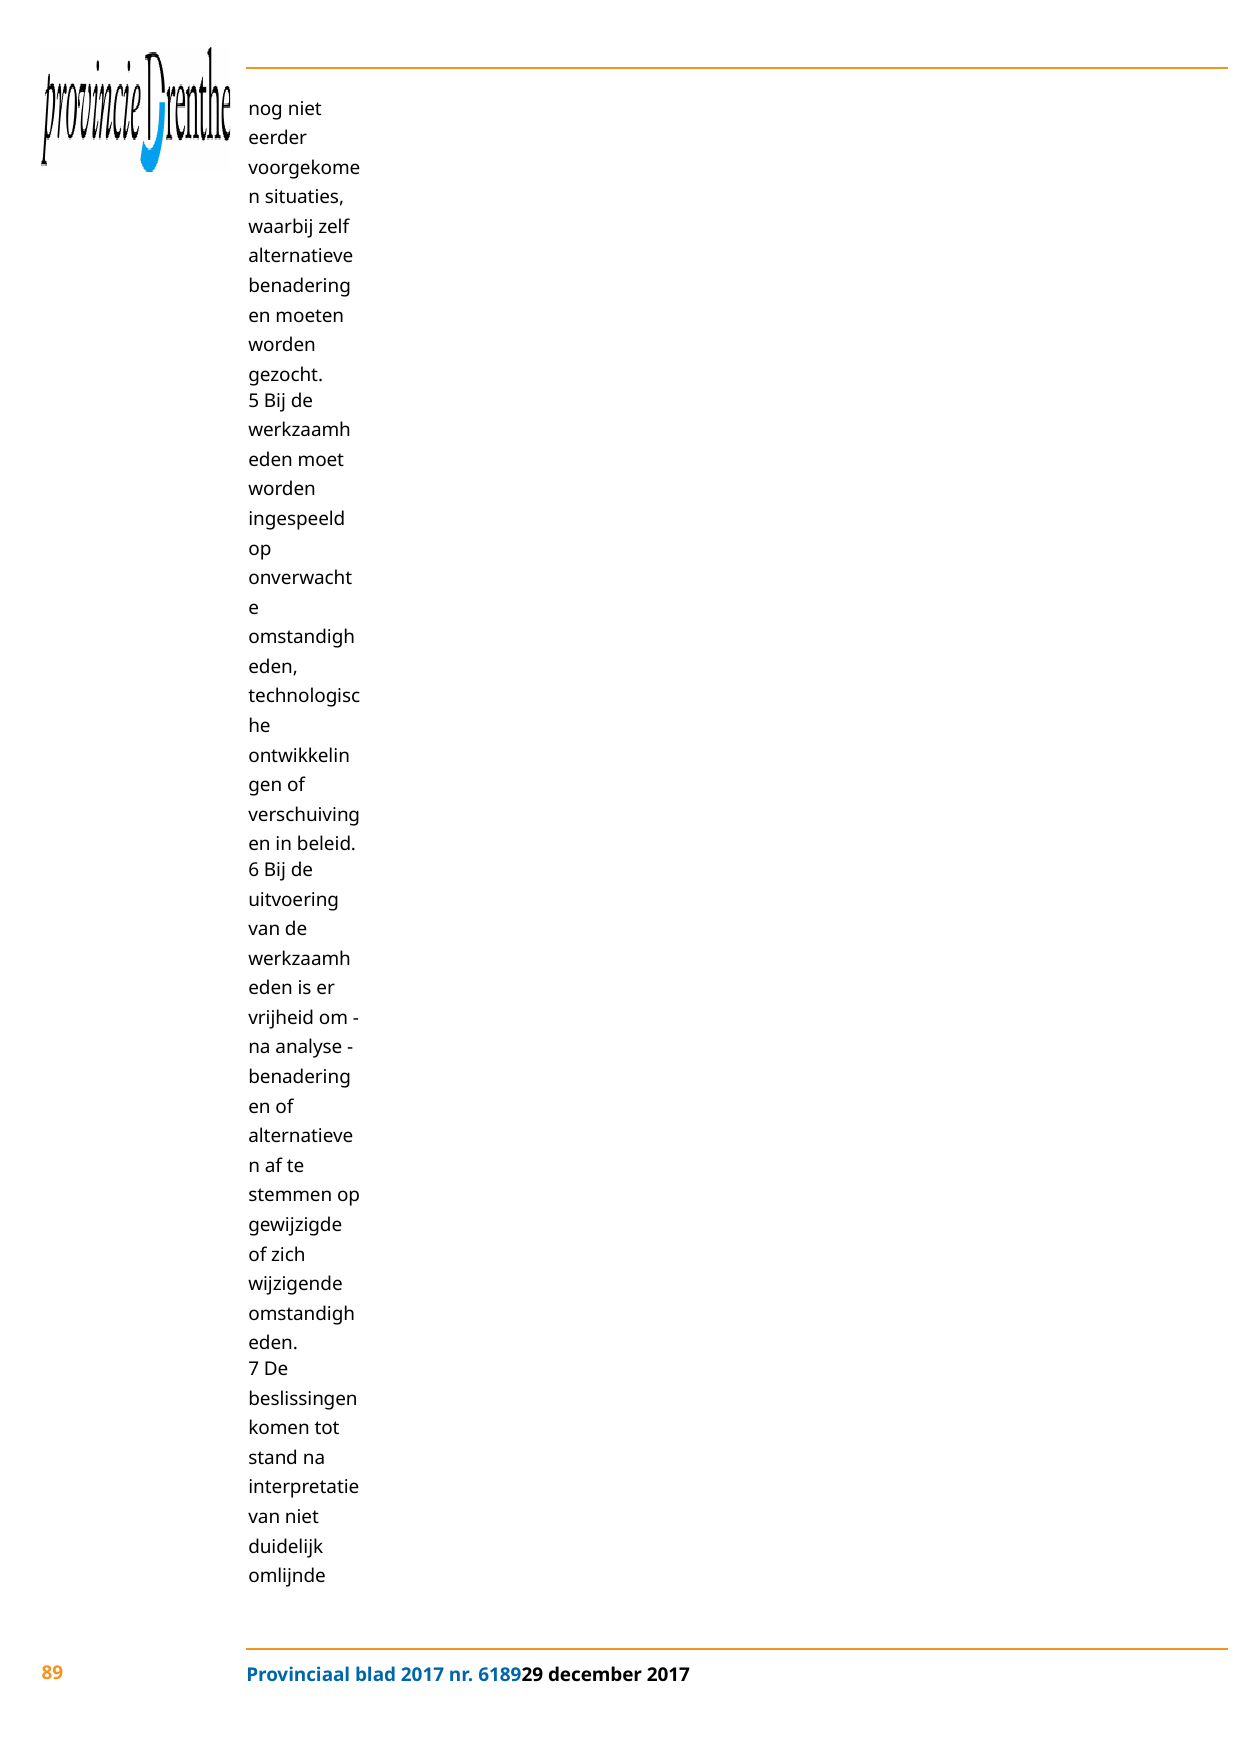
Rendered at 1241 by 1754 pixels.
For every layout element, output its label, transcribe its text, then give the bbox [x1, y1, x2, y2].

table_cell [474, 387, 587, 856]
table_cell [926, 95, 1038, 387]
table_cell [926, 387, 1038, 856]
table_cell [813, 95, 926, 387]
table_cell [1039, 95, 1152, 387]
table_cell [361, 856, 474, 1355]
table_cell [813, 387, 926, 856]
table_cell [926, 1355, 1038, 1588]
table_cell [587, 1355, 700, 1588]
table_cell [813, 1355, 926, 1588]
table_cell [587, 387, 700, 856]
picture [41, 47, 231, 172]
table_cell 7 De beslissingen komen tot stand na interpretatie van niet duidelijk omlijnde [248, 1355, 361, 1588]
table_cell [700, 387, 813, 856]
table_cell [474, 95, 587, 387]
table_cell [1039, 387, 1152, 856]
table_cell [587, 95, 700, 387]
table_cell [813, 856, 926, 1355]
table_cell [361, 1355, 474, 1588]
table_cell [361, 387, 474, 856]
table_cell [1039, 1355, 1152, 1588]
table_cell 5 Bij de werkzaamheden moet worden ingespeeld op onverwachte omstandigheden, technologische ontwikkelingen of verschuivingen in beleid. [248, 387, 361, 856]
table_cell [474, 856, 587, 1355]
table_cell [926, 856, 1038, 1355]
table_cell nog niet eerder voorgekomen situaties, waarbij zelf alternatieve benaderingen moeten worden gezocht. [248, 95, 361, 387]
table_cell [361, 95, 474, 387]
table_cell [1039, 856, 1152, 1355]
table_cell [700, 856, 813, 1355]
table_cell 6 Bij de uitvoering van de werkzaamheden is er vrijheid om - na analyse - benaderingen of alternatieven af te stemmen op gewijzigde of zich wijzigende omstandigheden. [248, 856, 361, 1355]
table_cell [474, 1355, 587, 1588]
table_cell [587, 856, 700, 1355]
table_cell [700, 95, 813, 387]
table_cell [700, 1355, 813, 1588]
